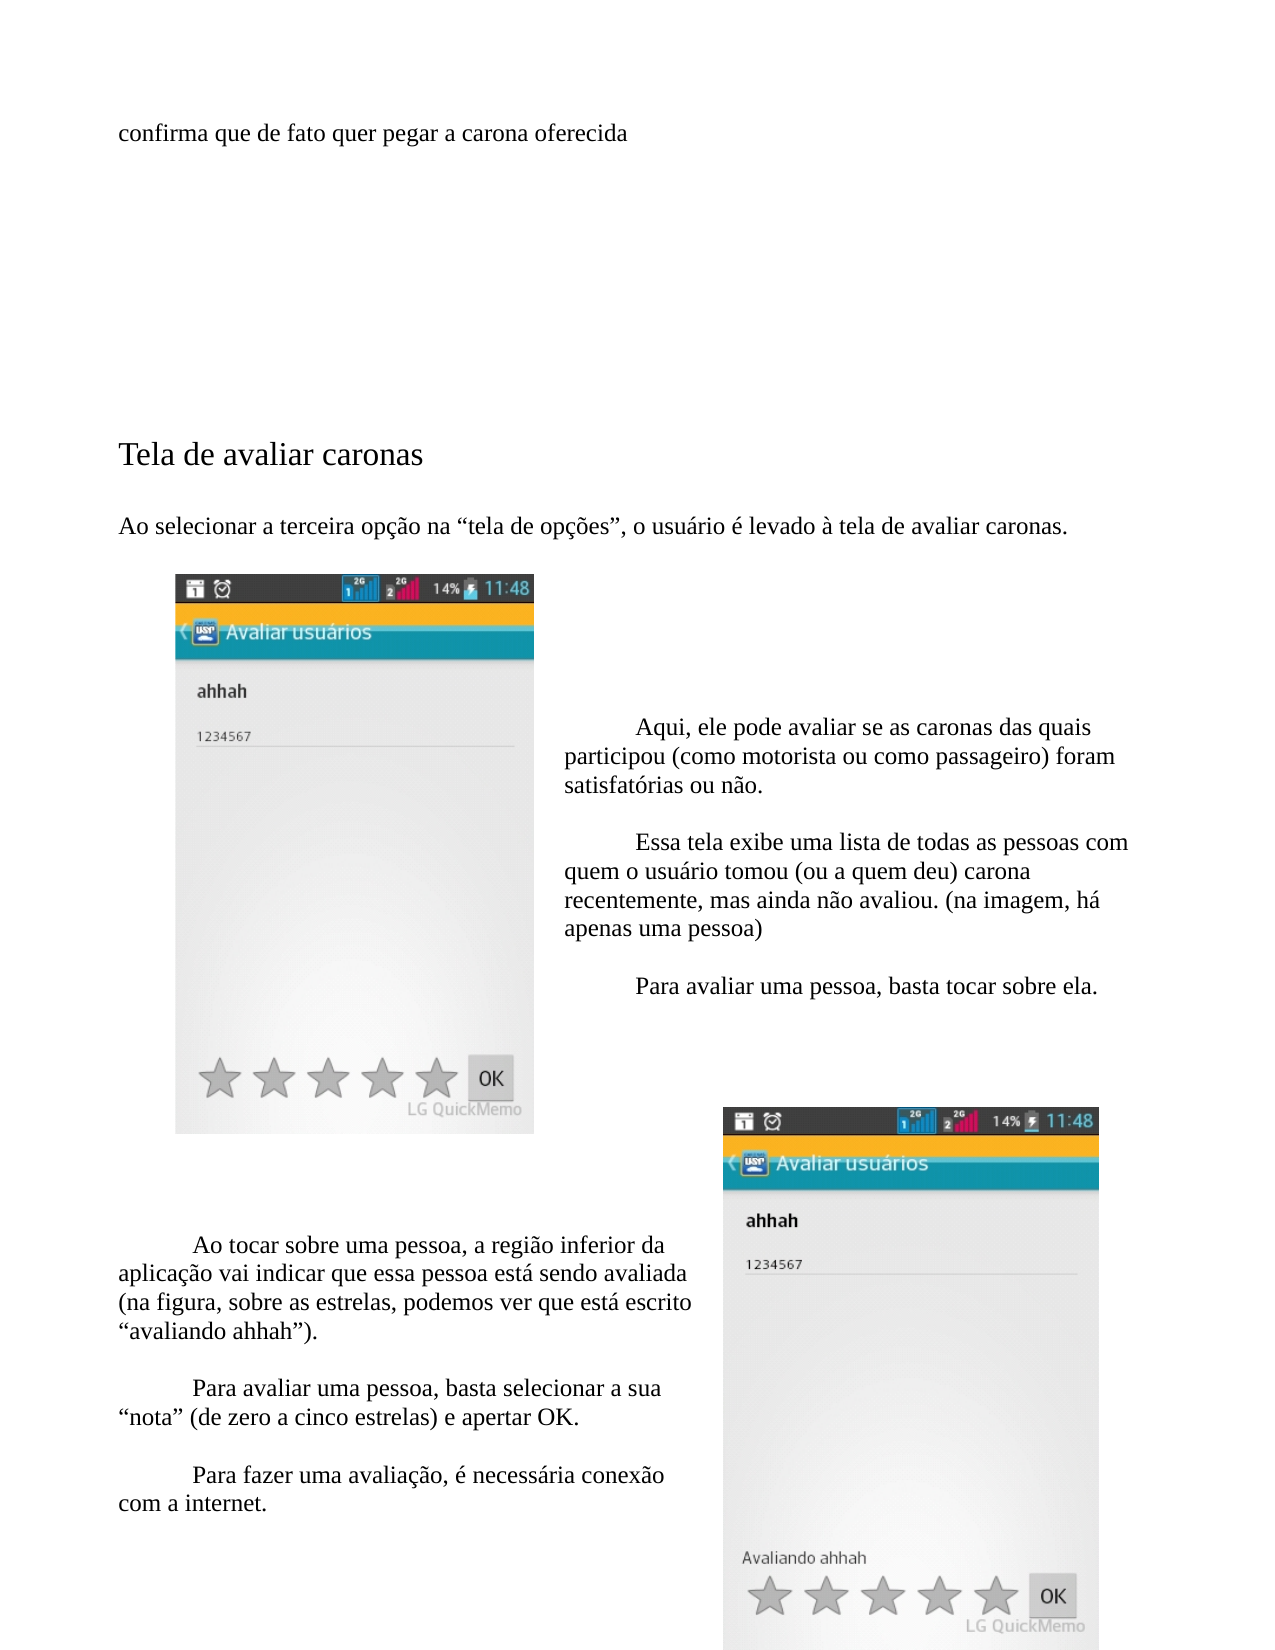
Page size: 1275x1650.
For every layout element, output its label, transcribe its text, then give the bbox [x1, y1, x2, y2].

text Ao selecionar a terceira opção na “tela de opções”, o usuário é levado à tela de avaliar caronas. [118, 511, 1157, 540]
text [118, 827, 175, 942]
text Essa tela exibe uma lista de todas as pessoas com quem o usuário tomou (ou a quem deu) carona recentemente, mas ainda não avaliou. (na imagem, há apenas uma pessoa) [534, 827, 1157, 942]
text confirma que de fato quer pegar a carona oferecida [118, 118, 1157, 147]
text Para fazer uma avaliação, é necessária conexão com a internet. [118, 1460, 723, 1517]
text [118, 971, 175, 1000]
text Tela de avaliar caronas [118, 434, 1157, 473]
text [118, 712, 175, 798]
text [1099, 1460, 1157, 1517]
picture [723, 1107, 1099, 1650]
text Para avaliar uma pessoa, basta tocar sobre ela. [534, 971, 1157, 1000]
text [1099, 1373, 1157, 1431]
text Ao tocar sobre uma pessoa, a região inferior da aplicação vai indicar que essa pessoa está sendo avaliada (na figura, sobre as estrelas, podemos ver que está escrito “avaliando ahhah”). [118, 1230, 723, 1345]
text [1099, 1230, 1157, 1345]
text Para avaliar uma pessoa, basta selecionar a sua “nota” (de zero a cinco estrelas) e apertar OK. [118, 1373, 723, 1431]
picture [175, 574, 534, 1134]
text Aqui, ele pode avaliar se as caronas das quais participou (como motorista ou como passageiro) foram satisfatórias ou não. [534, 712, 1157, 798]
